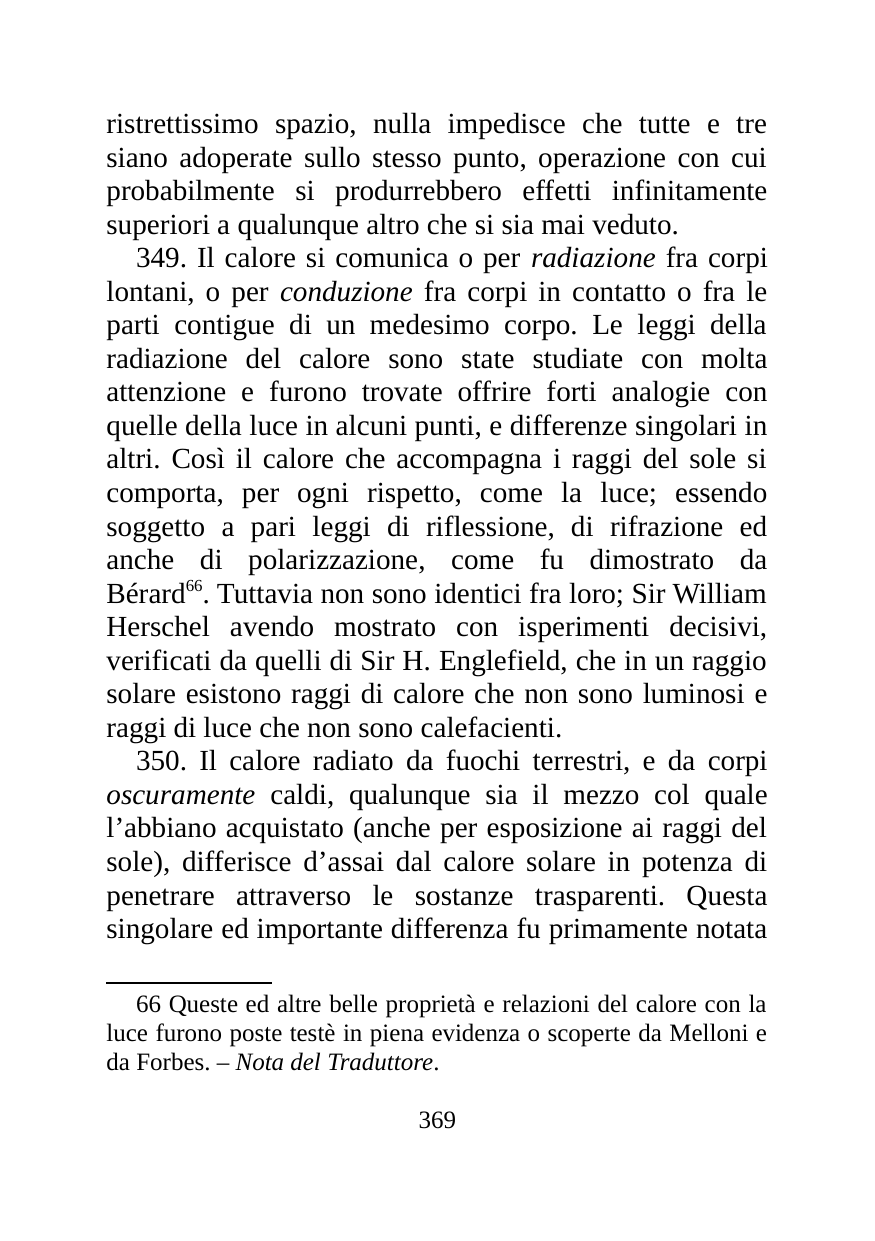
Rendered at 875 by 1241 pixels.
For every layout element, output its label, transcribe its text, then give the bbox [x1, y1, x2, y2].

text 350. Il calore radiato da fuochi terrestri, e da corpi oscuramente caldi, qualunque sia il mezzo col quale l’abbiano acquistato (anche per esposizione ai raggi del sole), differisce d’assai dal calore solare in potenza di penetrare attraverso le sostanze trasparenti. Questa singolare ed importante differenza fu primamente notata [106, 743, 768, 945]
text 349. Il calore si comunica o per radiazione fra corpi lontani, o per conduzione fra corpi in contatto o fra le parti contigue di un medesimo corpo. Le leggi della radiazione del calore sono state studiate con molta attenzione e furono trovate offrire forti analogie con quelle della luce in alcuni punti, e differenze singolari in altri. Così il calore che accompagna i raggi del sole si comporta, per ogni rispetto, come la luce; essendo soggetto a pari leggi di riflessione, di rifrazione ed anche di polarizzazione, come fu dimostrato da Bérard. Tuttavia non sono identici fra loro; Sir William Herschel avendo mostrato con isperimenti decisivi, verificati da quelli di Sir H. Englefield, che in un raggio solare esistono raggi di calore che non sono luminosi e raggi di luce che non sono calefacienti. [106, 240, 768, 743]
text Queste ed altre belle proprietà e relazioni del calore con la luce furono poste testè in piena evidenza o scoperte da Melloni e da Forbes. – Nota del Traduttore. [106, 989, 768, 1076]
text ristrettissimo spazio, nulla impedisce che tutte e tre siano adoperate sullo stesso punto, operazione con cui probabilmente si produrrebbero effetti infinitamente superiori a qualunque altro che si sia mai veduto. [106, 106, 768, 240]
